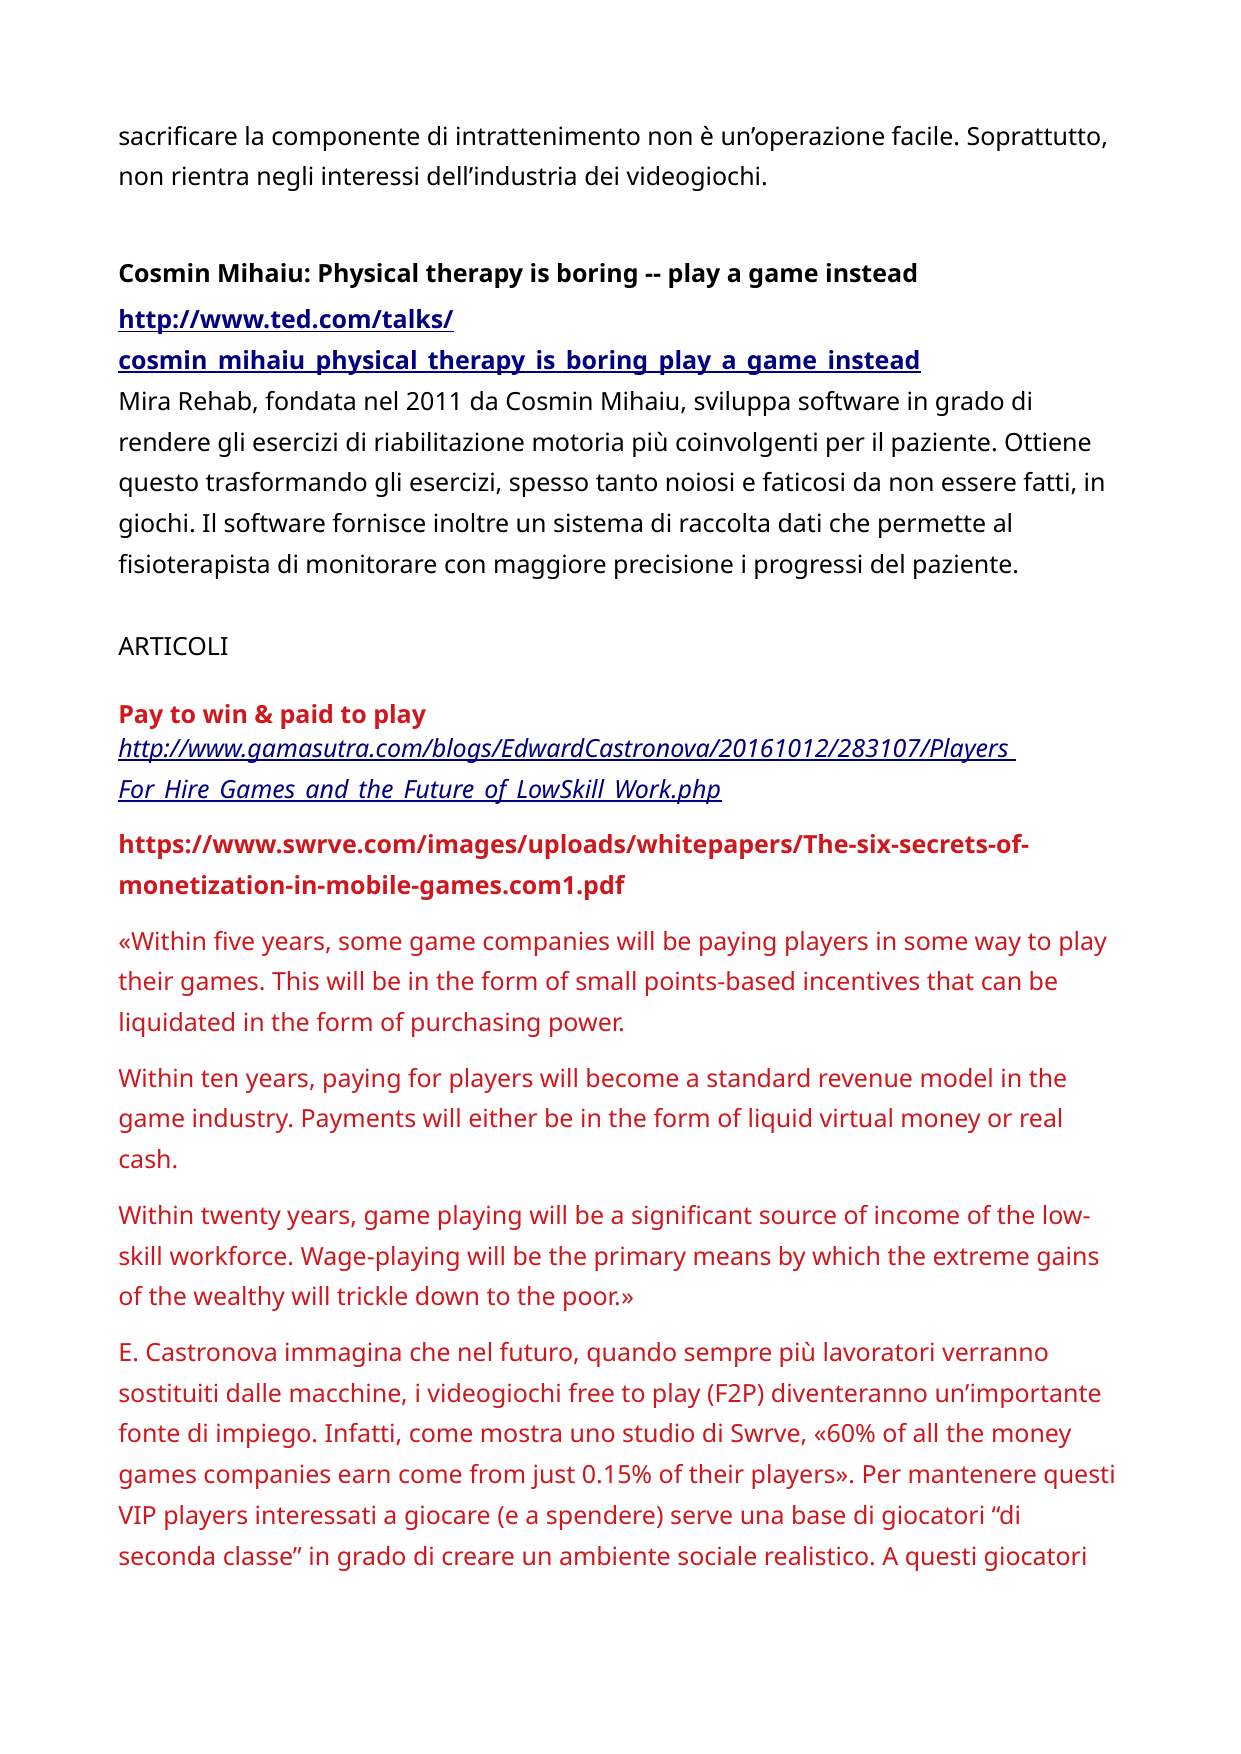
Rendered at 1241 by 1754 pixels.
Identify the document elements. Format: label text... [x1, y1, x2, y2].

text Within ten years, paying for players will become a standard revenue model in the game industry. Payments will either be in the form of liquid virtual money or real cash. [118, 1060, 1122, 1176]
text E. Castronova immagina che nel futuro, quando sempre più lavoratori verranno sostituiti dalle macchine, i videogiochi free to play (F2P) diventeranno un’importante fonte di impiego. Infatti, come mostra uno studio di Swrve, «60% of all the money games companies earn come from just 0.15% of their players». Per mantenere questi VIP players interessati a giocare (e a spendere) serve una base di giocatori “di seconda classe” in grado di creare un ambiente sociale realistico. A questi giocatori [118, 1334, 1122, 1573]
text Within twenty years, game playing will be a significant source of income of the low-skill workforce. Wage-playing will be the primary means by which the extreme gains of the wealthy will trickle down to the poor.» [118, 1197, 1122, 1313]
text sacrificare la componente di intrattenimento non è un’operazione facile. Soprattutto, non rientra negli interessi dell’industria dei videogiochi. [118, 118, 1122, 193]
text «Within five years, some game companies will be paying players in some way to play their games. This will be in the form of small points-based incentives that can be liquidated in the form of purchasing power. [118, 923, 1122, 1039]
text http://www.gamasutra.com/blogs/EdwardCastronova/20161012/283107/Players For_Hire_Games_and_the_Future_of_LowSkill_Work.php [118, 731, 1122, 806]
text https://www.swrve.com/images/uploads/whitepapers/The-six-secrets-of-monetization-in-mobile-games.com1.pdf [118, 827, 1122, 902]
text Mira Rehab, fondata nel 2011 da Cosmin Mihaiu, sviluppa software in grado di rendere gli esercizi di riabilitazione motoria più coinvolgenti per il paziente. Ottiene questo trasformando gli esercizi, spesso tanto noiosi e faticosi da non essere fatti, in giochi. Il software fornisce inoltre un sistema di raccolta dati che permette al fisioterapista di monitorare con maggiore precisione i progressi del paziente. [118, 383, 1122, 581]
text ARTICOLI [118, 628, 1122, 662]
text http://www.ted.com/talks/cosmin_mihaiu_physical_therapy_is_boring_play_a_game_instead [118, 302, 1122, 377]
text Pay to win & paid to play [118, 697, 1122, 731]
subtitle Cosmin Mihaiu: Physical therapy is boring -- play a game instead [118, 255, 1122, 289]
